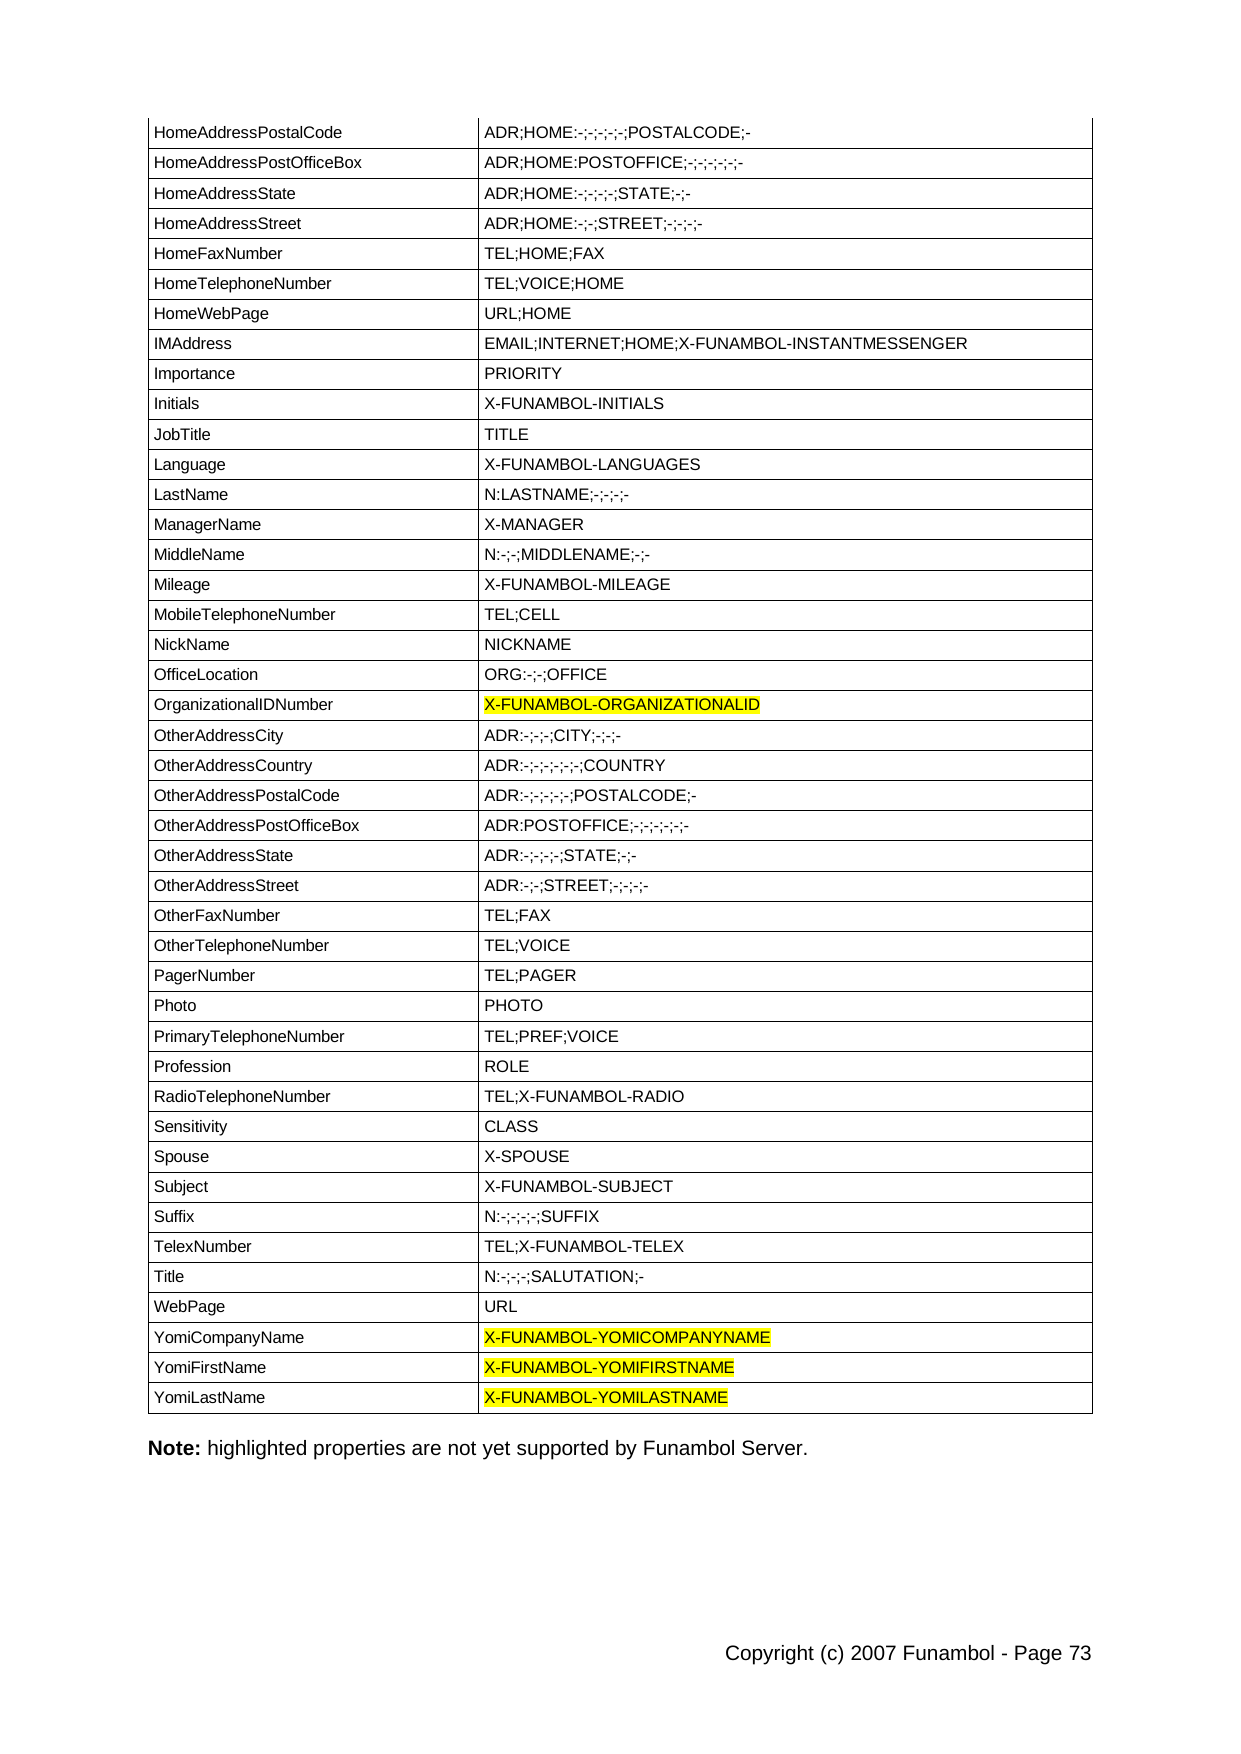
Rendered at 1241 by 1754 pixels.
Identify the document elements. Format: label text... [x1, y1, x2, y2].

table_cell ManagerName [149, 510, 478, 539]
table_cell OtherAddressState [149, 841, 478, 871]
table_cell OtherAddressPostalCode [149, 781, 478, 810]
table_cell Suffix [149, 1203, 478, 1232]
table_cell Sensitivity [149, 1112, 478, 1141]
table_cell TEL;FAX [479, 902, 1092, 931]
table_cell HomeAddressState [149, 179, 478, 208]
table_cell IMAddress [149, 330, 478, 359]
table_cell ADR;HOME:-;-;STREET;-;-;-;- [479, 209, 1092, 238]
table_cell Initials [149, 390, 478, 419]
table_cell PagerNumber [149, 962, 478, 991]
table_cell TITLE [479, 420, 1092, 449]
table_cell ADR:-;-;-;-;STATE;-;- [479, 841, 1092, 871]
table_cell JobTitle [149, 420, 478, 449]
table_cell WebPage [149, 1293, 478, 1322]
table_cell ROLE [479, 1052, 1092, 1081]
table_cell EMAIL;INTERNET;HOME;X-FUNAMBOL-INSTANTMESSENGER [479, 330, 1092, 359]
table_cell X-FUNAMBOL-SUBJECT [479, 1173, 1092, 1202]
table_cell MiddleName [149, 540, 478, 570]
table_cell N:LASTNAME;-;-;-;- [479, 480, 1092, 509]
table_cell HomeAddressStreet [149, 209, 478, 238]
table_cell NICKNAME [479, 631, 1092, 660]
table_cell URL;HOME [479, 300, 1092, 329]
table_cell NickName [149, 631, 478, 660]
table_cell ADR;HOME:-;-;-;-;-;POSTALCODE;- [479, 118, 1092, 148]
table_cell TEL;CELL [479, 601, 1092, 630]
table_cell N:-;-;-;-;SUFFIX [479, 1203, 1092, 1232]
table_cell ADR:-;-;-;-;-;-;COUNTRY [479, 751, 1092, 780]
table_cell TelexNumber [149, 1233, 478, 1262]
text Note: highlighted properties are not yet supported by Funambol Server. [148, 1436, 1093, 1460]
table_cell HomeWebPage [149, 300, 478, 329]
table_cell HomeFaxNumber [149, 239, 478, 269]
table_cell ADR:-;-;STREET;-;-;-;- [479, 872, 1092, 901]
table_cell Spouse [149, 1142, 478, 1172]
table_cell OfficeLocation [149, 661, 478, 690]
table_cell HomeAddressPostalCode [149, 118, 478, 148]
table_cell X-MANAGER [479, 510, 1092, 539]
table_cell HomeTelephoneNumber [149, 270, 478, 299]
table_cell ADR:-;-;-;-;-;POSTALCODE;- [479, 781, 1092, 810]
table_cell PrimaryTelephoneNumber [149, 1022, 478, 1051]
table_cell PRIORITY [479, 360, 1092, 389]
table_cell X-SPOUSE [479, 1142, 1092, 1172]
table_cell PHOTO [479, 992, 1092, 1021]
table_cell RadioTelephoneNumber [149, 1082, 478, 1111]
table_cell X-FUNAMBOL-LANGUAGES [479, 450, 1092, 479]
table_cell MobileTelephoneNumber [149, 601, 478, 630]
table_cell TEL;X-FUNAMBOL-TELEX [479, 1233, 1092, 1262]
table_cell OtherAddressCity [149, 721, 478, 750]
table_cell OrganizationalIDNumber [149, 691, 478, 720]
table_cell ADR;HOME:POSTOFFICE;-;-;-;-;-;- [479, 149, 1092, 178]
table_cell OtherAddressCountry [149, 751, 478, 780]
table_cell CLASS [479, 1112, 1092, 1141]
table_cell Mileage [149, 571, 478, 600]
table_cell X-FUNAMBOL-YOMIFIRSTNAME [479, 1353, 1092, 1382]
table_cell X-FUNAMBOL-ORGANIZATIONALID [479, 691, 1092, 720]
table_cell Importance [149, 360, 478, 389]
table_cell HomeAddressPostOfficeBox [149, 149, 478, 178]
table_cell TEL;X-FUNAMBOL-RADIO [479, 1082, 1092, 1111]
table_cell LastName [149, 480, 478, 509]
table_cell OtherFaxNumber [149, 902, 478, 931]
table_cell YomiCompanyName [149, 1323, 478, 1352]
table_cell URL [479, 1293, 1092, 1322]
table_cell N:-;-;MIDDLENAME;-;- [479, 540, 1092, 570]
table_cell Language [149, 450, 478, 479]
table_cell ADR:POSTOFFICE;-;-;-;-;-;- [479, 811, 1092, 840]
table_cell N:-;-;-;SALUTATION;- [479, 1263, 1092, 1292]
table_cell OtherAddressStreet [149, 872, 478, 901]
table_cell TEL;PREF;VOICE [479, 1022, 1092, 1051]
table_cell TEL;VOICE [479, 932, 1092, 961]
table_cell X-FUNAMBOL-MILEAGE [479, 571, 1092, 600]
table_cell Subject [149, 1173, 478, 1202]
table_cell ADR:-;-;-;CITY;-;-;- [479, 721, 1092, 750]
table_cell Profession [149, 1052, 478, 1081]
table_cell TEL;VOICE;HOME [479, 270, 1092, 299]
table_cell X-FUNAMBOL-INITIALS [479, 390, 1092, 419]
table_cell YomiFirstName [149, 1353, 478, 1382]
table_cell TEL;PAGER [479, 962, 1092, 991]
table_cell OtherAddressPostOfficeBox [149, 811, 478, 840]
table_cell Photo [149, 992, 478, 1021]
table_cell ADR;HOME:-;-;-;-;STATE;-;- [479, 179, 1092, 208]
table_cell OtherTelephoneNumber [149, 932, 478, 961]
table_cell X-FUNAMBOL-YOMILASTNAME [479, 1383, 1092, 1413]
table_cell TEL;HOME;FAX [479, 239, 1092, 269]
table_cell X-FUNAMBOL-YOMICOMPANYNAME [479, 1323, 1092, 1352]
table_cell ORG:-;-;OFFICE [479, 661, 1092, 690]
table_cell Title [149, 1263, 478, 1292]
table_cell YomiLastName [149, 1383, 478, 1413]
